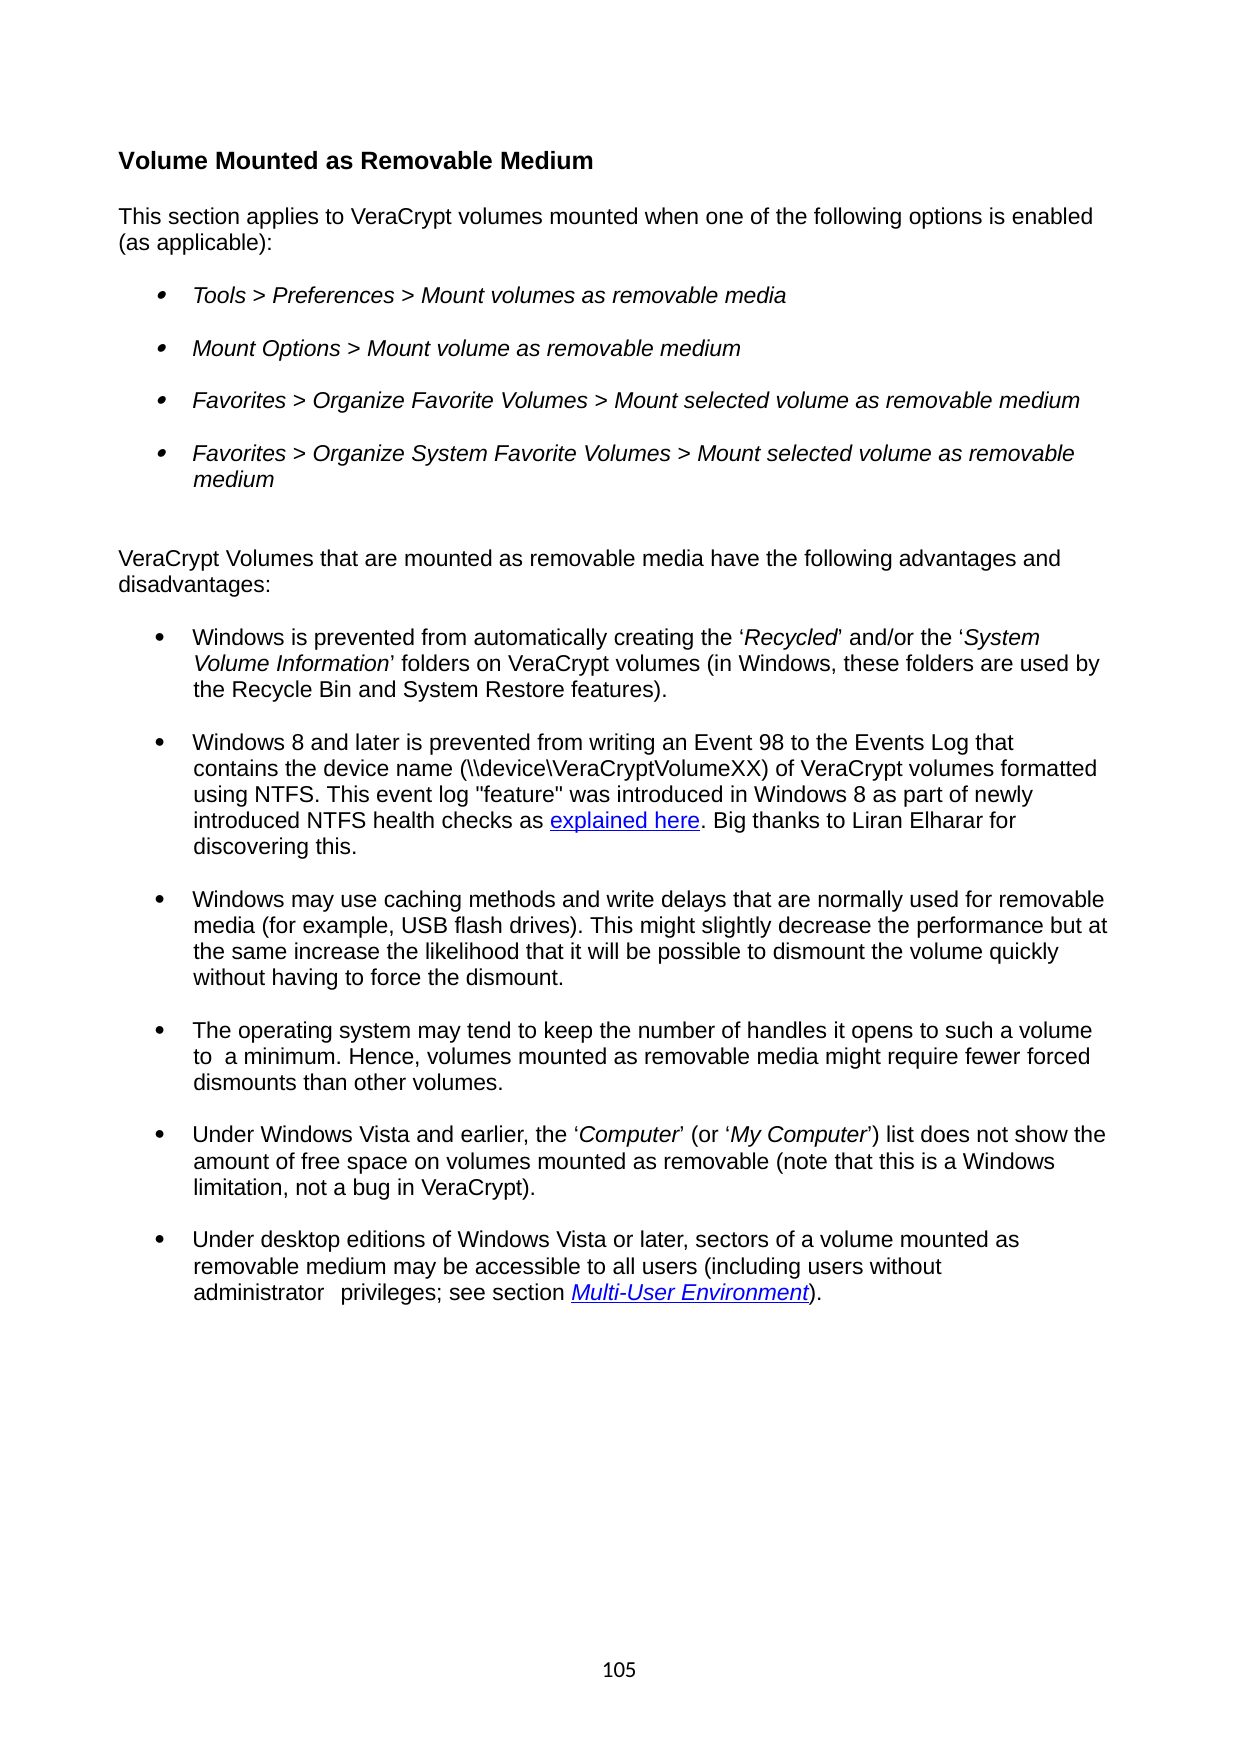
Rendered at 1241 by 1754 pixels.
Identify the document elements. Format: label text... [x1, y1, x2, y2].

list Windows 8 and later is prevented from writing an Event 98 to the Events Log that contains the device name (\\device\VeraCryptVolumeXX) of VeraCrypt volumes formatted using NTFS. This event log "feature" was introduced in Windows 8 as part of newly introduced NTFS health checks as explained here. Big thanks to Liran Elharar for discovering this. [156, 729, 1100, 860]
text This section applies to VeraCrypt volumes mounted when one of the following options is enabled (as applicable): [118, 203, 1113, 256]
list Under desktop editions of Windows Vista or later, sectors of a volume mounted as removable medium may be accessible to all users (including users without administrator privileges; see section Multi-User Environment). [156, 1227, 1079, 1305]
list Windows is prevented from automatically creating the ‘Recycled’ and/or the ‘System Volume Information’ folders on VeraCrypt volumes (in Windows, these folders are used by the Recycle Bin and System Restore features). [156, 624, 1100, 703]
list The operating system may tend to keep the number of handles it opens to such a volume to a minimum. Hence, volumes mounted as removable media might require fewer forced dismounts than other volumes. [156, 1017, 1112, 1096]
list Under Windows Vista and earlier, the ‘Computer’ (or ‘My Computer’) list does not show the amount of free space on volumes mounted as removable (note that this is a Windows limitation, not a bug in VeraCrypt). [156, 1122, 1109, 1200]
text VeraCrypt Volumes that are mounted as removable media have the following advantages and disadvantages: [118, 545, 1112, 598]
list Windows may use caching methods and write delays that are normally used for removable media (for example, USB flash drives). This might slightly decrease the performance but at the same increase the likelihood that it will be possible to dismount the volume quickly without having to force the dismount. [156, 886, 1109, 991]
list Favorites > Organize Favorite Volumes > Mount selected volume as removable medium [156, 387, 1132, 413]
list Mount Options > Mount volume as removable medium [156, 334, 1132, 361]
subtitle Volume Mounted as Removable Medium [118, 146, 1132, 174]
list Tools > Preferences > Mount volumes as removable media [156, 282, 1132, 308]
list Favorites > Organize System Favorite Volumes > Mount selected volume as removable medium [156, 440, 1079, 492]
